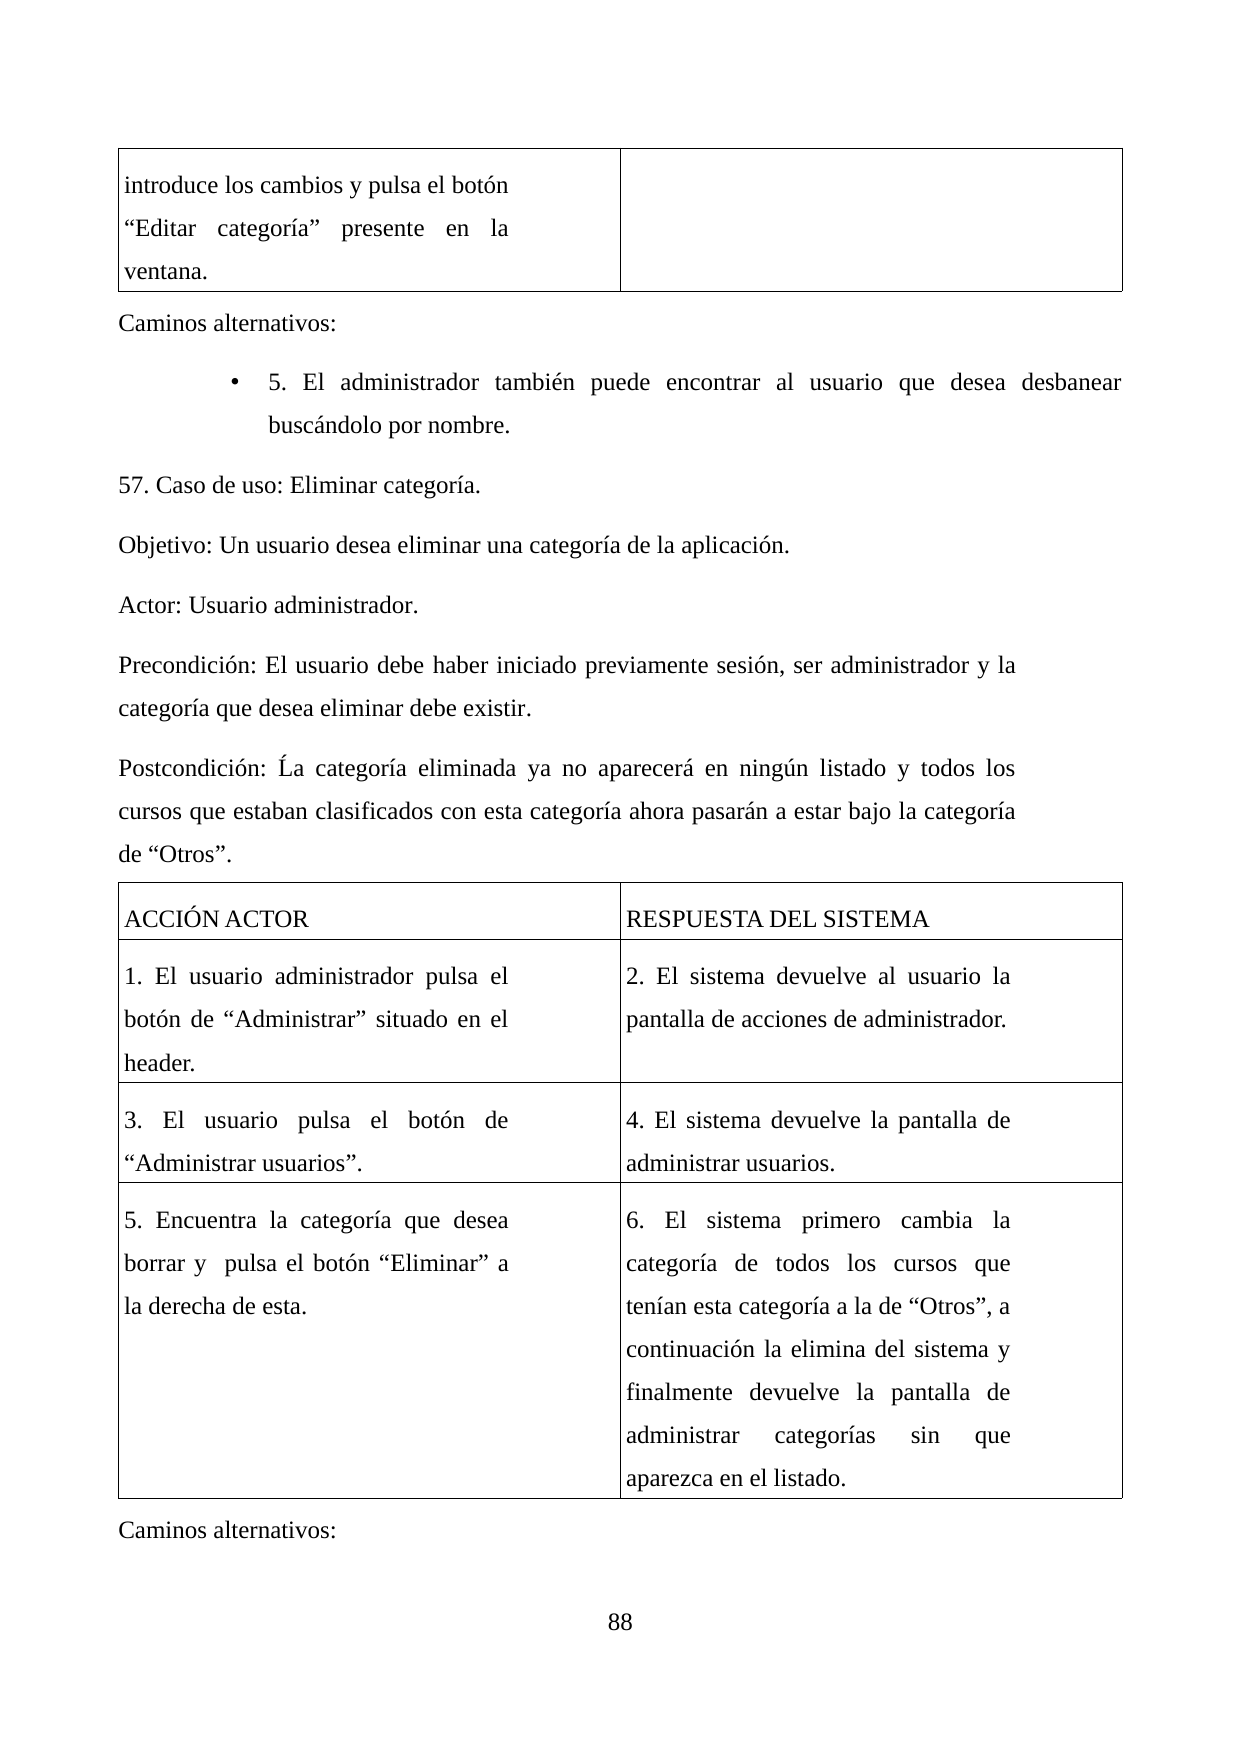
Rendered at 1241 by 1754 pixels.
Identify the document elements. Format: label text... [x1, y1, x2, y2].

list 5. El administrador también puede encontrar al usuario que desea desbanear buscándolo por nombre. [231, 367, 1122, 439]
table_cell 1. El usuario administrador pulsa el botón de “Administrar” situado en el header. [119, 940, 620, 1082]
table_cell [621, 149, 1122, 291]
text Actor: Usuario administrador. [118, 590, 1017, 619]
table_cell 6. El sistema primero cambia la categoría de todos los cursos que tenían esta categoría a la de “Otros”, a continuación la elimina del sistema y finalmente devuelve la pantalla de administrar categorías sin que aparezca en el listado. [621, 1183, 1122, 1498]
text Caminos alternativos: [118, 1515, 1017, 1543]
text Postcondición: Ĺa categoría eliminada ya no aparecerá en ningún listado y todos los cursos que estaban clasificados con esta categoría ahora pasarán a estar bajo la categoría de “Otros”. [118, 753, 1017, 868]
table_header ACCIÓN ACTOR [119, 883, 620, 939]
table_cell introduce los cambios y pulsa el botón “Editar categoría” presente en la ventana. [119, 149, 620, 291]
text Precondición: El usuario debe haber iniciado previamente sesión, ser administrador y la categoría que desea eliminar debe existir. [118, 650, 1017, 722]
text 57. Caso de uso: Eliminar categoría. [118, 470, 1017, 499]
table_header RESPUESTA DEL SISTEMA [621, 883, 1122, 939]
table_cell 2. El sistema devuelve al usuario la pantalla de acciones de administrador. [621, 940, 1122, 1082]
table_cell 4. El sistema devuelve la pantalla de administrar usuarios. [621, 1083, 1122, 1182]
text Objetivo: Un usuario desea eliminar una categoría de la aplicación. [118, 530, 1017, 559]
table_cell 5. Encuentra la categoría que desea borrar y pulsa el botón “Eliminar” a la derecha de esta. [119, 1183, 620, 1498]
table_cell 3. El usuario pulsa el botón de “Administrar usuarios”. [119, 1083, 620, 1182]
text Caminos alternativos: [118, 308, 1017, 336]
